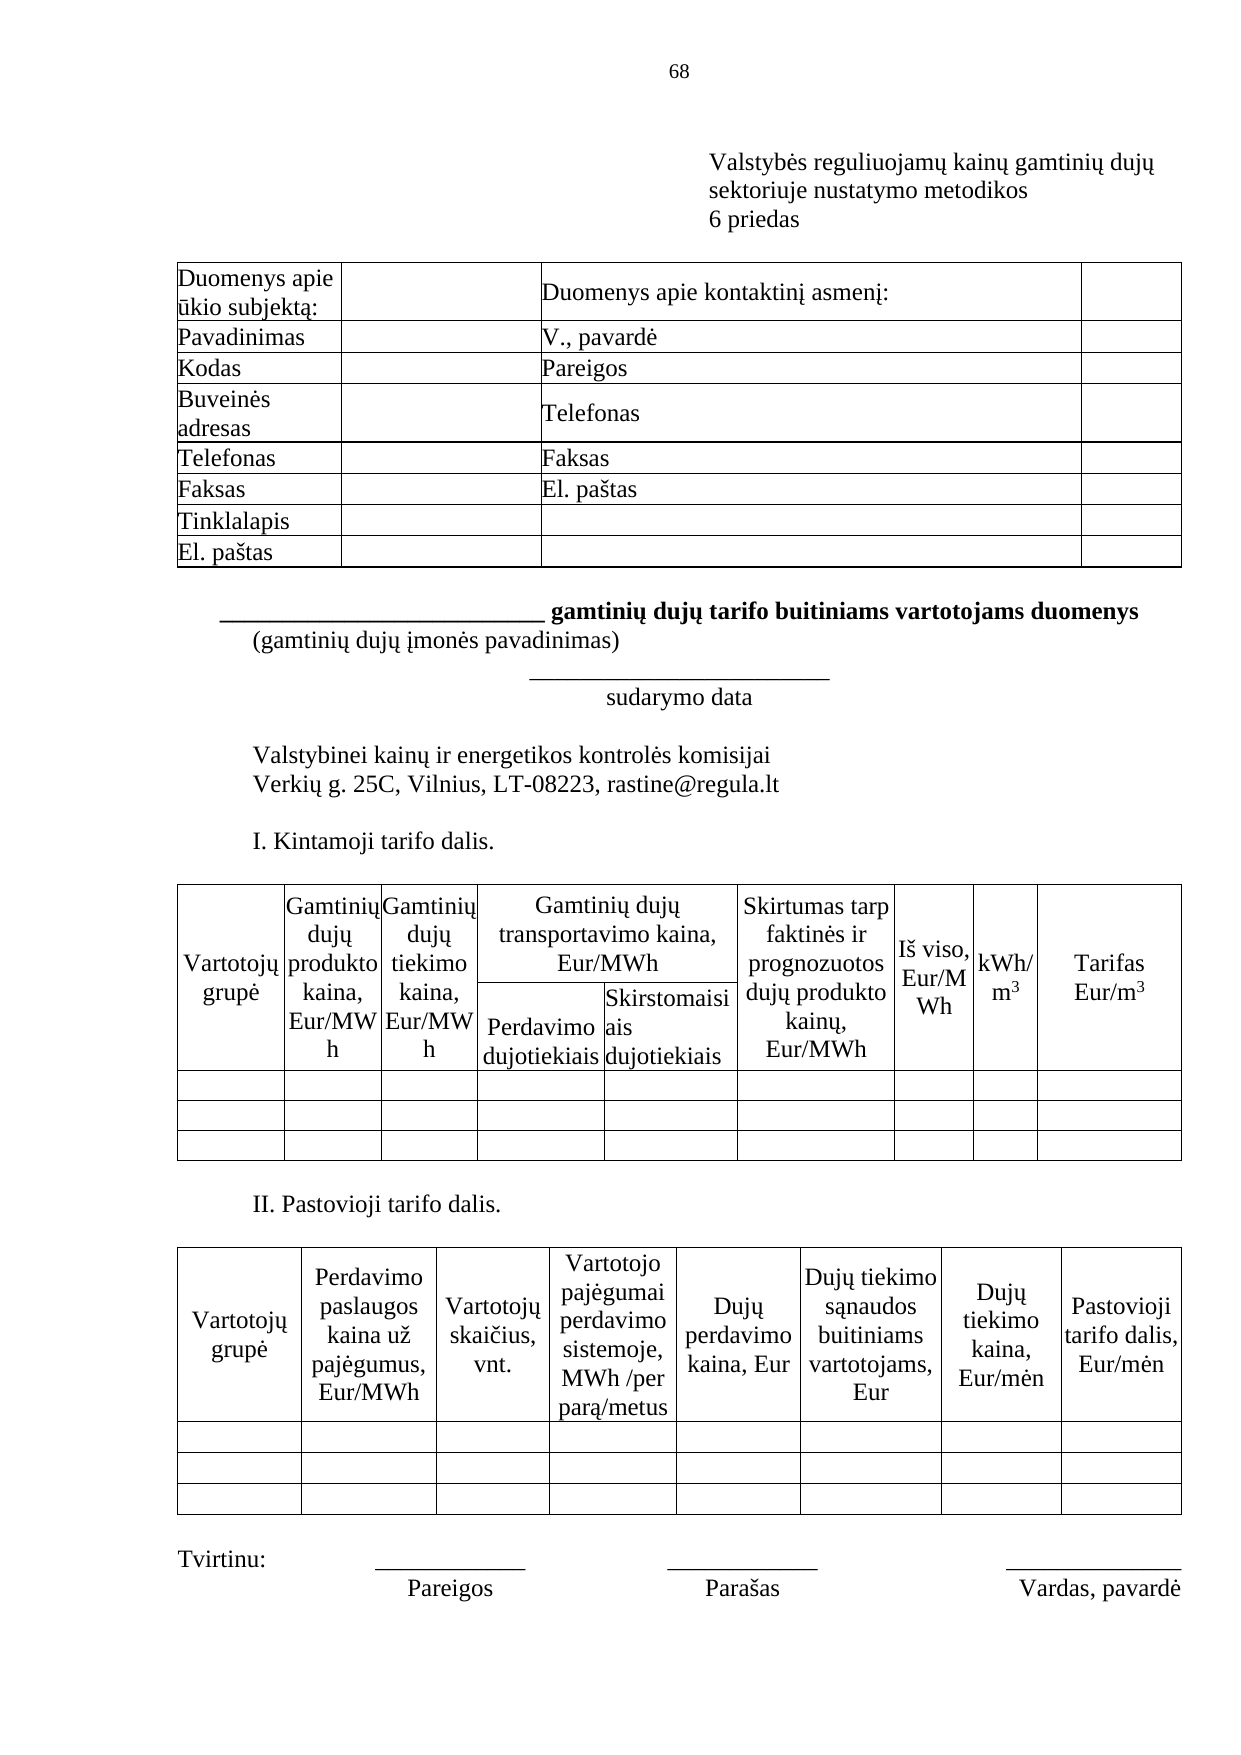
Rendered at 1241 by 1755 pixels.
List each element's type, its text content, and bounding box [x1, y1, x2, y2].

table_cell [178, 1131, 284, 1160]
table_cell [550, 1422, 676, 1452]
table_cell Perdavimo dujotiekiais [478, 983, 604, 1069]
table_cell [1062, 1422, 1181, 1452]
table_cell [738, 1101, 894, 1130]
table_cell Telefonas [542, 384, 1081, 441]
table_cell Tinklalapis [178, 505, 341, 535]
table_header [1082, 263, 1181, 320]
table_cell [550, 1484, 676, 1514]
table_cell [605, 1101, 737, 1130]
text Valstybės reguliuojamų kainų gamtinių dujų [709, 147, 1181, 176]
table_header Skirtumas tarp faktinės ir prognozuotos dujų produkto kainų, Eur/MWh [738, 885, 894, 1069]
table_cell [342, 536, 541, 566]
table_cell Kodas [178, 353, 341, 383]
table_cell [942, 1453, 1061, 1483]
table_header Duomenys apie kontaktinį asmenį: [542, 263, 1081, 320]
table_cell [342, 443, 541, 473]
table_cell Buveinės adresas [178, 384, 341, 441]
table_cell [178, 1484, 301, 1514]
table_header Dujų tiekimo sąnaudos buitiniams vartotojams, Eur [801, 1248, 941, 1421]
table_cell V., pavardė [542, 321, 1081, 352]
table_cell [738, 1071, 894, 1099]
table_cell Skirstomaisiais dujotiekiais [605, 983, 737, 1069]
table_cell Faksas [178, 474, 341, 504]
table_cell [1082, 505, 1181, 535]
text (gamtinių dujų įmonės pavadinimas) [177, 625, 1181, 654]
text sektoriuje nustatymo metodikos [709, 176, 1181, 204]
table_cell [178, 1071, 284, 1099]
table_cell [1082, 536, 1181, 566]
table_cell [801, 1453, 941, 1483]
table_cell El. paštas [178, 536, 341, 566]
table_cell [605, 1131, 737, 1160]
table_cell [1082, 443, 1181, 473]
table_cell [974, 1101, 1037, 1130]
table_header Gamtinių dujų transportavimo kaina, Eur/MWh [478, 885, 737, 982]
table_header kWh/m3 [974, 885, 1037, 1069]
table_cell [285, 1101, 381, 1130]
table_cell [382, 1101, 477, 1130]
table_header Gamtinių dujų produkto kaina, Eur/MWh [285, 885, 381, 1069]
table_cell [677, 1453, 800, 1483]
table_cell [302, 1484, 436, 1514]
table_cell [437, 1422, 549, 1452]
table_cell Faksas [542, 443, 1081, 473]
table_cell [342, 505, 541, 535]
table_cell [382, 1071, 477, 1099]
table_header ____________ Parašas [596, 1544, 888, 1602]
text 6 priedas [709, 204, 1181, 233]
table_cell [382, 1131, 477, 1160]
table_cell [178, 1453, 301, 1483]
table_cell [738, 1131, 894, 1160]
table_cell [478, 1071, 604, 1099]
text sudarymo data [177, 682, 1181, 711]
table_header Iš viso, Eur/MWh [895, 885, 973, 1069]
table_cell [974, 1131, 1037, 1160]
table_header Pastovioji tarifo dalis, Eur/mėn [1062, 1248, 1181, 1421]
table_cell [550, 1453, 676, 1483]
table_cell [1062, 1453, 1181, 1483]
text ________________________ [177, 654, 1181, 682]
table_cell [1082, 321, 1181, 352]
table_cell [178, 1101, 284, 1130]
table_header Perdavimo paslaugos kaina už pajėgumus, Eur/MWh [302, 1248, 436, 1421]
text I. Kintamoji tarifo dalis. [177, 826, 1181, 855]
table_cell [437, 1484, 549, 1514]
table_cell [285, 1131, 381, 1160]
table_cell [677, 1422, 800, 1452]
table_cell [1038, 1071, 1181, 1099]
table_cell [942, 1422, 1061, 1452]
table_cell [1038, 1131, 1181, 1160]
table_cell [342, 384, 541, 441]
table_header Tarifas Eur/m3 [1038, 885, 1181, 1069]
table_cell [478, 1101, 604, 1130]
table_cell [942, 1484, 1061, 1514]
table_cell [1082, 474, 1181, 504]
table_header ______________ Vardas, pavardė [889, 1544, 1181, 1602]
table_cell El. paštas [542, 474, 1081, 504]
table_cell Telefonas [178, 443, 341, 473]
table_header [342, 263, 541, 320]
table_cell [542, 505, 1081, 535]
text Verkių g. 25C, Vilnius, LT-08223, rastine@regula.lt [177, 769, 1181, 797]
table_header Dujų perdavimo kaina, Eur [677, 1248, 800, 1421]
table_cell [342, 474, 541, 504]
table_cell [1082, 384, 1181, 441]
table_header Vartotojų grupė [178, 885, 284, 1069]
table_cell [605, 1071, 737, 1099]
text II. Pastovioji tarifo dalis. [177, 1189, 1181, 1218]
table_cell [895, 1101, 973, 1130]
table_header Vartotojų grupė [178, 1248, 301, 1421]
table_cell [178, 1422, 301, 1452]
table_cell [478, 1131, 604, 1160]
table_cell [895, 1071, 973, 1099]
table_cell [437, 1453, 549, 1483]
table_header Tvirtinu: [177, 1544, 304, 1602]
text Valstybinei kainų ir energetikos kontrolės komisijai [177, 740, 1181, 769]
table_cell [342, 353, 541, 383]
table_cell [302, 1453, 436, 1483]
table_cell [542, 536, 1081, 566]
table_cell [302, 1422, 436, 1452]
table_header Duomenys apie ūkio subjektą: [178, 263, 341, 320]
table_cell [801, 1422, 941, 1452]
table_cell [895, 1131, 973, 1160]
table_cell [1038, 1101, 1181, 1130]
table_header Gamtinių dujų tiekimo kaina, Eur/MWh [382, 885, 477, 1069]
table_cell Pareigos [542, 353, 1081, 383]
table_header Dujų tiekimo kaina, Eur/mėn [942, 1248, 1061, 1421]
table_cell [342, 321, 541, 352]
table_cell [1082, 353, 1181, 383]
table_cell [974, 1071, 1037, 1099]
table_cell [801, 1484, 941, 1514]
table_header Vartotojo pajėgumai perdavimo sistemoje, MWh /per parą/metus [550, 1248, 676, 1421]
table_cell Pavadinimas [178, 321, 341, 352]
table_cell [1062, 1484, 1181, 1514]
text __________________________ gamtinių dujų tarifo buitiniams vartotojams duomenys [177, 596, 1181, 625]
table_header Vartotojų skaičius, vnt. [437, 1248, 549, 1421]
table_cell [285, 1071, 381, 1099]
table_header ____________ Pareigos [304, 1544, 596, 1602]
table_cell [677, 1484, 800, 1514]
